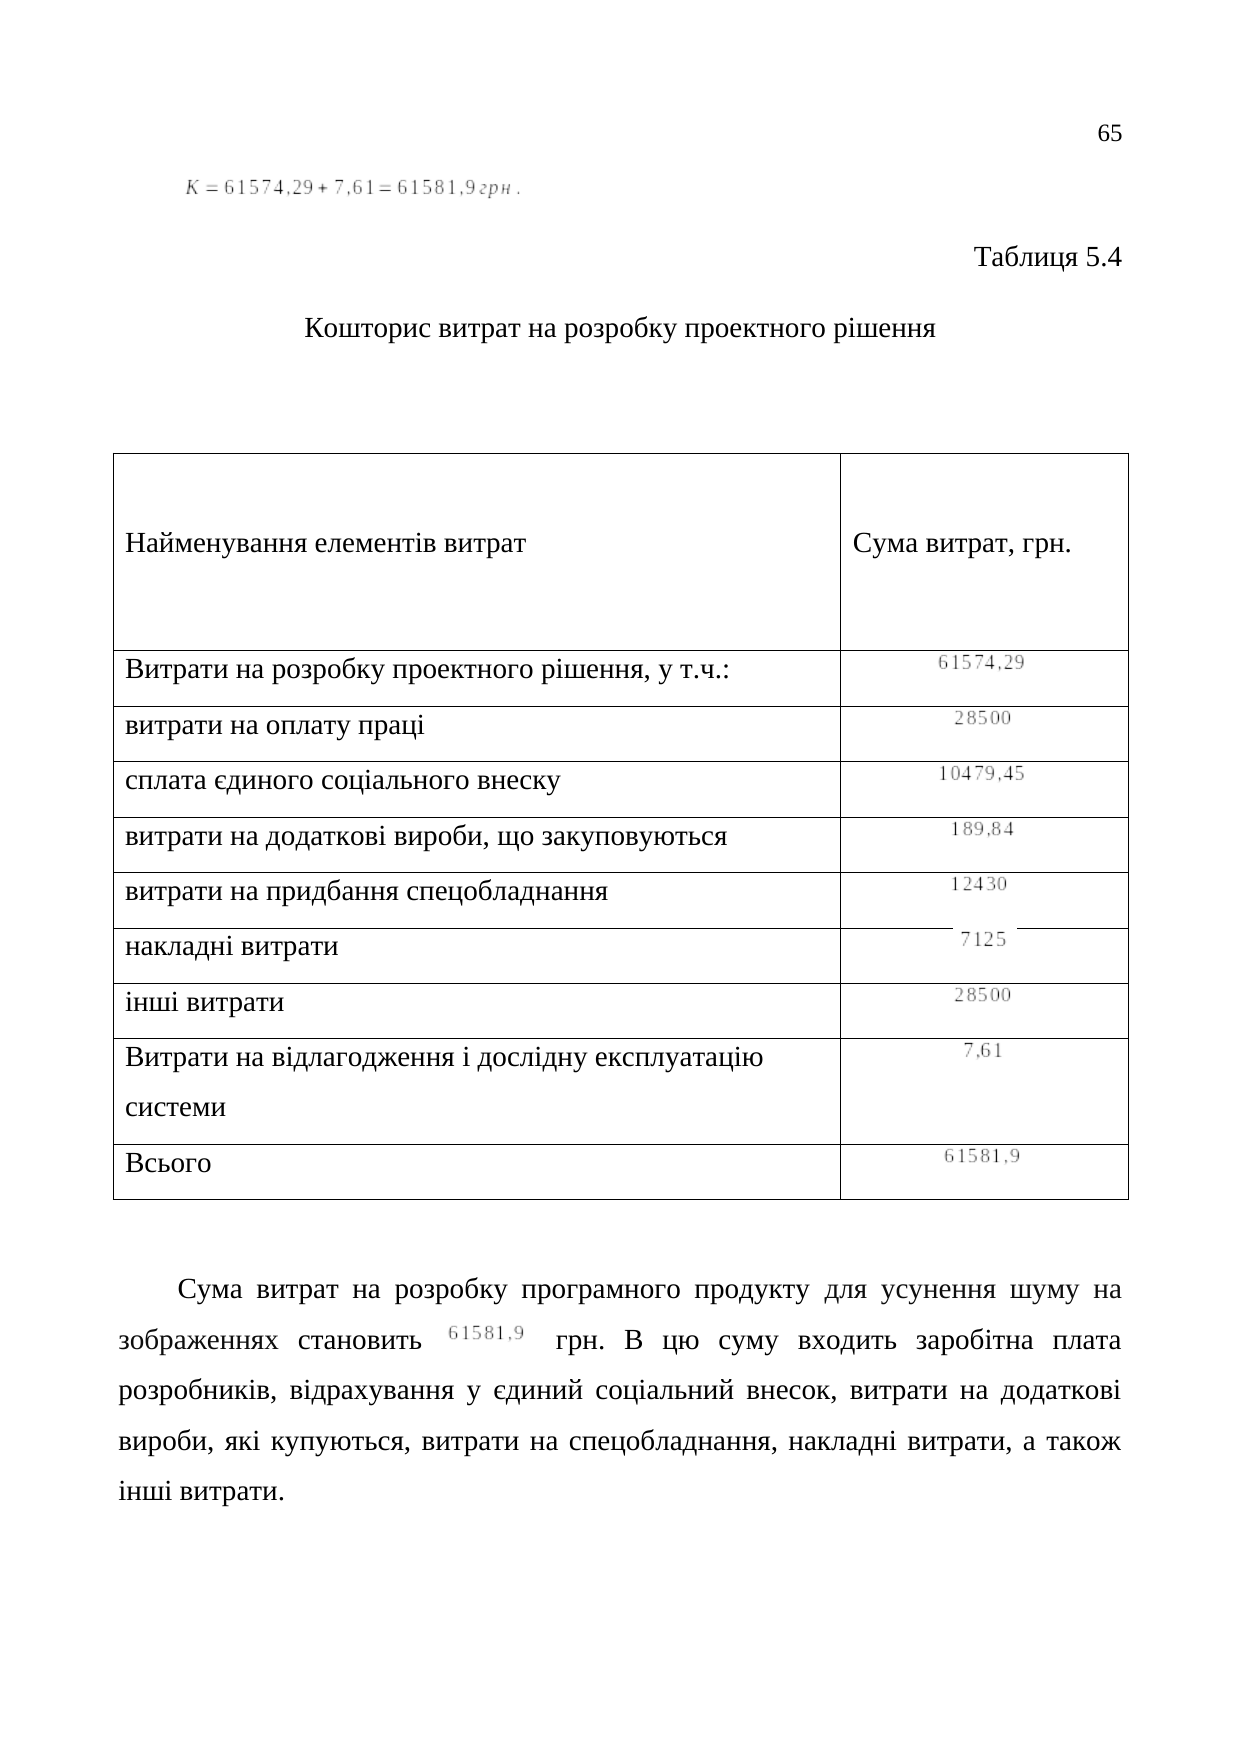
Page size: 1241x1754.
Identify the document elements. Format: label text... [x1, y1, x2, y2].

table_cell Витрати на відлагодження і дослідну експлуатацію системи [114, 1039, 840, 1144]
table_cell витрати на оплату праці [114, 707, 840, 761]
table_cell накладні витрати [114, 929, 840, 983]
table_cell [841, 707, 1128, 761]
table_cell витрати на придбання спецобладнання [114, 873, 840, 927]
table_cell [841, 762, 1128, 817]
table_cell інші витрати [114, 984, 840, 1038]
table_cell [841, 984, 1128, 1038]
text Таблиця 5.4 [118, 239, 1122, 273]
text Сума витрат на розробку програмного продукту для усунення шуму на зображеннях становить грн. В цю суму входить заробітна плата розробників, відрахування у єдиний соціальний внесок, витрати на додаткові вироби, які купуються, витрати на спецобладнання, накладні витрати, а також інші витрати. [118, 1272, 1122, 1506]
table_cell [841, 651, 1128, 706]
table_cell [841, 1039, 1128, 1144]
table_header Найменування елементів витрат [114, 454, 840, 650]
table_cell Витрати на розробку проектного рішення, у т.ч.: [114, 651, 840, 706]
text Кошторис витрат на розробку проектного рішення [118, 310, 1122, 344]
table_cell [841, 1145, 1128, 1199]
table_cell [841, 873, 1128, 927]
table_cell [841, 818, 1128, 872]
table_cell Всього [114, 1145, 840, 1199]
table_header Сума витрат, грн. [841, 454, 1128, 650]
table_cell [841, 929, 1128, 983]
table_cell витрати на додаткові вироби, що закуповуються [114, 818, 840, 872]
table_cell сплата єдиного соціального внеску [114, 762, 840, 817]
